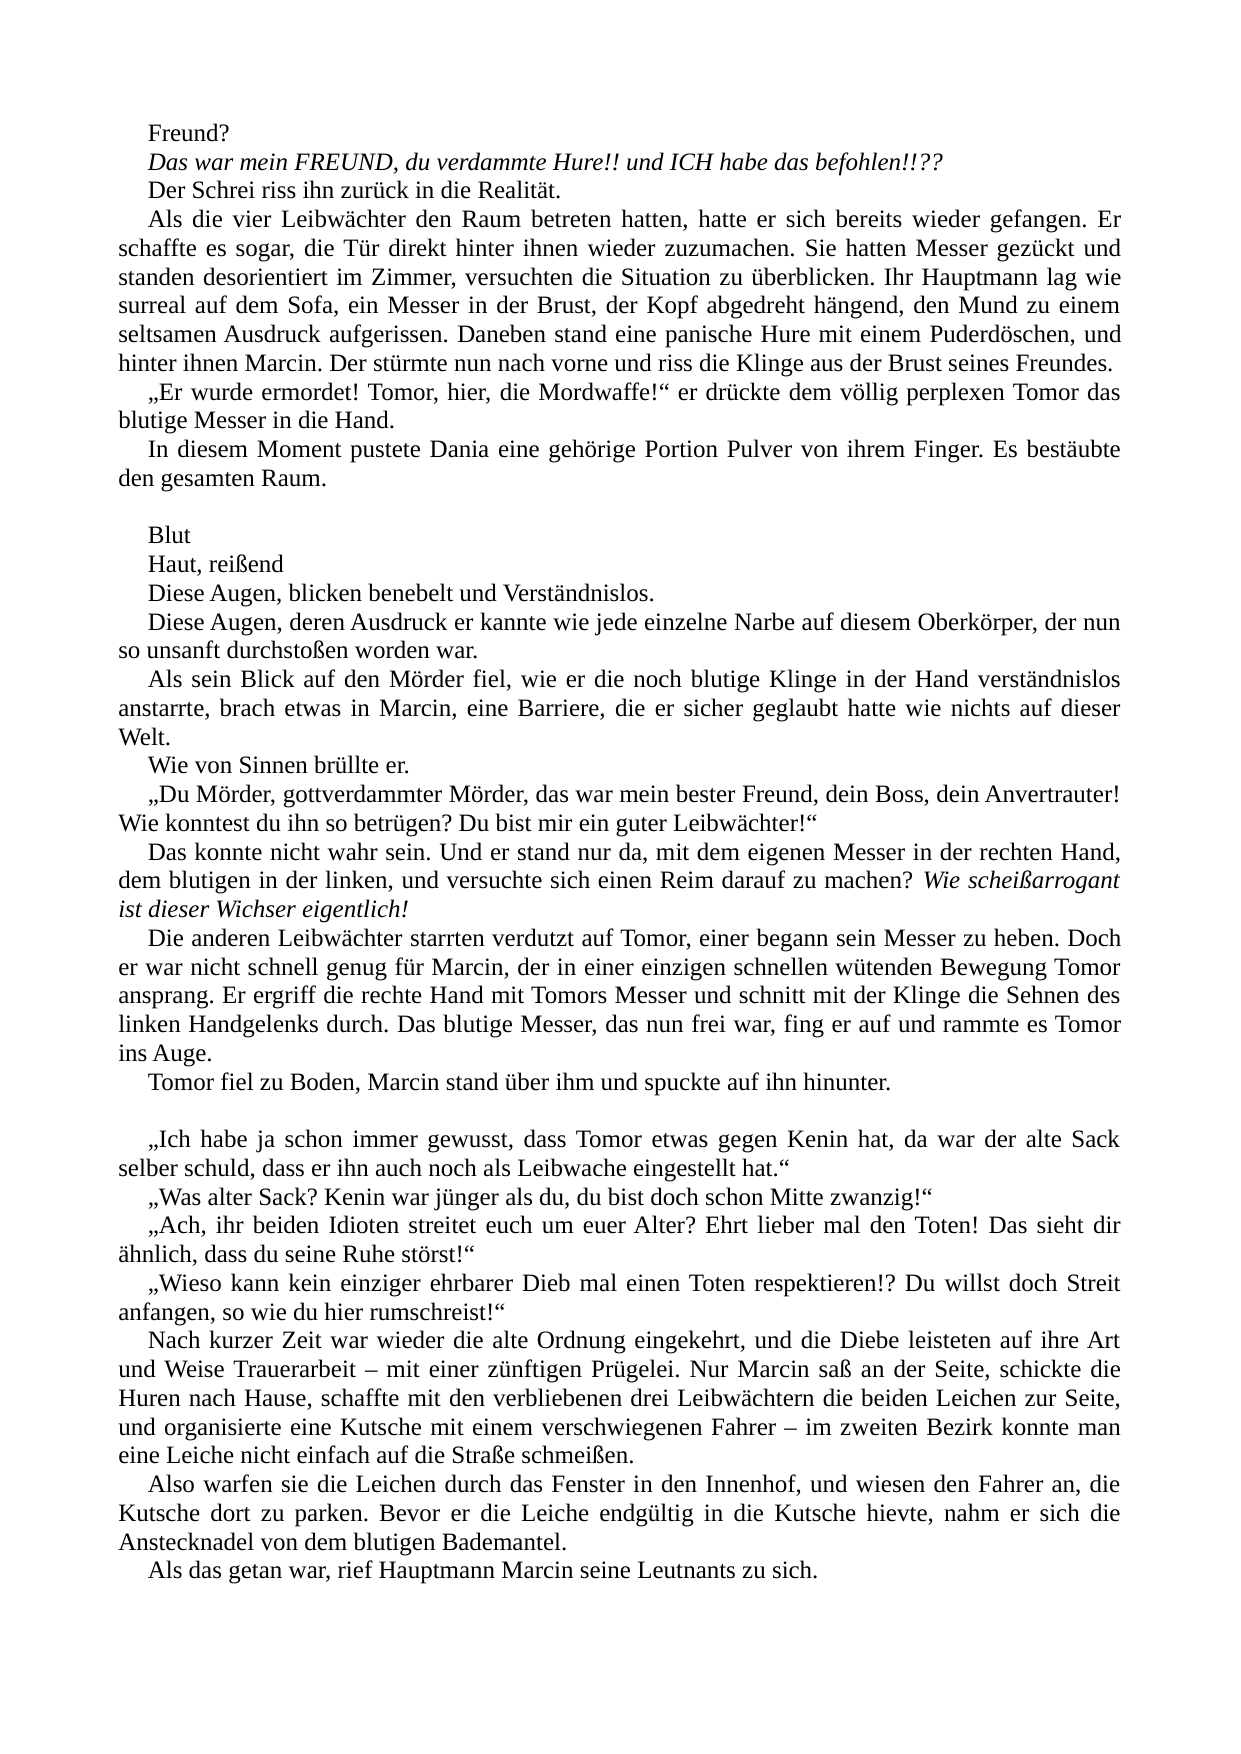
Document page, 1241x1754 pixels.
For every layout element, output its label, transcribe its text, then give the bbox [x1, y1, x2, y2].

text Als die vier Leibwächter den Raum betreten hatten, hatte er sich bereits wieder gefangen. Er schaffte es sogar, die Tür direkt hinter ihnen wieder zuzumachen. Sie hatten Messer gezückt und standen desorientiert im Zimmer, versuchten die Situation zu überblicken. Ihr Hauptmann lag wie surreal auf dem Sofa, ein Messer in der Brust, der Kopf abgedreht hängend, den Mund zu einem seltsamen Ausdruck aufgerissen. Daneben stand eine panische Hure mit einem Puderdöschen, und hinter ihnen Marcin. Der stürmte nun nach vorne und riss die Klinge aus der Brust seines Freundes. [118, 204, 1122, 377]
text „Er wurde ermordet! Tomor, hier, die Mordwaffe!“ er drückte dem völlig perplexen Tomor das blutige Messer in die Hand. [118, 377, 1122, 434]
text Tomor fiel zu Boden, Marcin stand über ihm und spuckte auf ihn hinunter. [118, 1067, 1122, 1096]
text Blut [118, 521, 1122, 549]
text „Ich habe ja schon immer gewusst, dass Tomor etwas gegen Kenin hat, da war der alte Sack selber schuld, dass er ihn auch noch als Leibwache eingestellt hat.“ [118, 1124, 1122, 1182]
text Haut, reißend [118, 549, 1122, 578]
text Das konnte nicht wahr sein. Und er stand nur da, mit dem eigenen Messer in der rechten Hand, dem blutigen in der linken, und versuchte sich einen Reim darauf zu machen? Wie scheißarrogant ist dieser Wichser eigentlich! [118, 837, 1122, 923]
text Nach kurzer Zeit war wieder die alte Ordnung eingekehrt, und die Diebe leisteten auf ihre Art und Weise Trauerarbeit – mit einer zünftigen Prügelei. Nur Marcin saß an der Seite, schickte die Huren nach Hause, schaffte mit den verbliebenen drei Leibwächtern die beiden Leichen zur Seite, und organisierte eine Kutsche mit einem verschwiegenen Fahrer – im zweiten Bezirk konnte man eine Leiche nicht einfach auf die Straße schmeißen. [118, 1326, 1122, 1469]
text Die anderen Leibwächter starrten verdutzt auf Tomor, einer begann sein Messer zu heben. Doch er war nicht schnell genug für Marcin, der in einer einzigen schnellen wütenden Bewegung Tomor ansprang. Er ergriff die rechte Hand mit Tomors Messer und schnitt mit der Klinge die Sehnen des linken Handgelenks durch. Das blutige Messer, das nun frei war, fing er auf und rammte es Tomor ins Auge. [118, 923, 1122, 1067]
text „Ach, ihr beiden Idioten streitet euch um euer Alter? Ehrt lieber mal den Toten! Das sieht dir ähnlich, dass du seine Ruhe störst!“ [118, 1211, 1122, 1268]
text Wie von Sinnen brüllte er. [118, 751, 1122, 779]
text Freund? [118, 118, 1122, 147]
text „Was alter Sack? Kenin war jünger als du, du bist doch schon Mitte zwanzig!“ [118, 1182, 1122, 1211]
text Der Schrei riss ihn zurück in die Realität. [118, 176, 1122, 204]
text Als das getan war, rief Hauptmann Marcin seine Leutnants zu sich. [118, 1556, 1122, 1584]
text In diesem Moment pustete Dania eine gehörige Portion Pulver von ihrem Finger. Es bestäubte den gesamten Raum. [118, 434, 1122, 492]
text Als sein Blick auf den Mörder fiel, wie er die noch blutige Klinge in der Hand verständnislos anstarrte, brach etwas in Marcin, eine Barriere, die er sicher geglaubt hatte wie nichts auf dieser Welt. [118, 664, 1122, 751]
text Das war mein FREUND, du verdammte Hure!! und ICH habe das befohlen!!?? [118, 147, 1122, 176]
text Also warfen sie die Leichen durch das Fenster in den Innenhof, und wiesen den Fahrer an, die Kutsche dort zu parken. Bevor er die Leiche endgültig in die Kutsche hievte, nahm er sich die Anstecknadel von dem blutigen Bademantel. [118, 1469, 1122, 1556]
text „Wieso kann kein einziger ehrbarer Dieb mal einen Toten respektieren!? Du willst doch Streit anfangen, so wie du hier rumschreist!“ [118, 1268, 1122, 1326]
text „Du Mörder, gottverdammter Mörder, das war mein bester Freund, dein Boss, dein Anvertrauter! Wie konntest du ihn so betrügen? Du bist mir ein guter Leibwächter!“ [118, 779, 1122, 837]
text Diese Augen, deren Ausdruck er kannte wie jede einzelne Narbe auf diesem Oberkörper, der nun so unsanft durchstoßen worden war. [118, 607, 1122, 664]
text Diese Augen, blicken benebelt und Verständnislos. [118, 578, 1122, 607]
